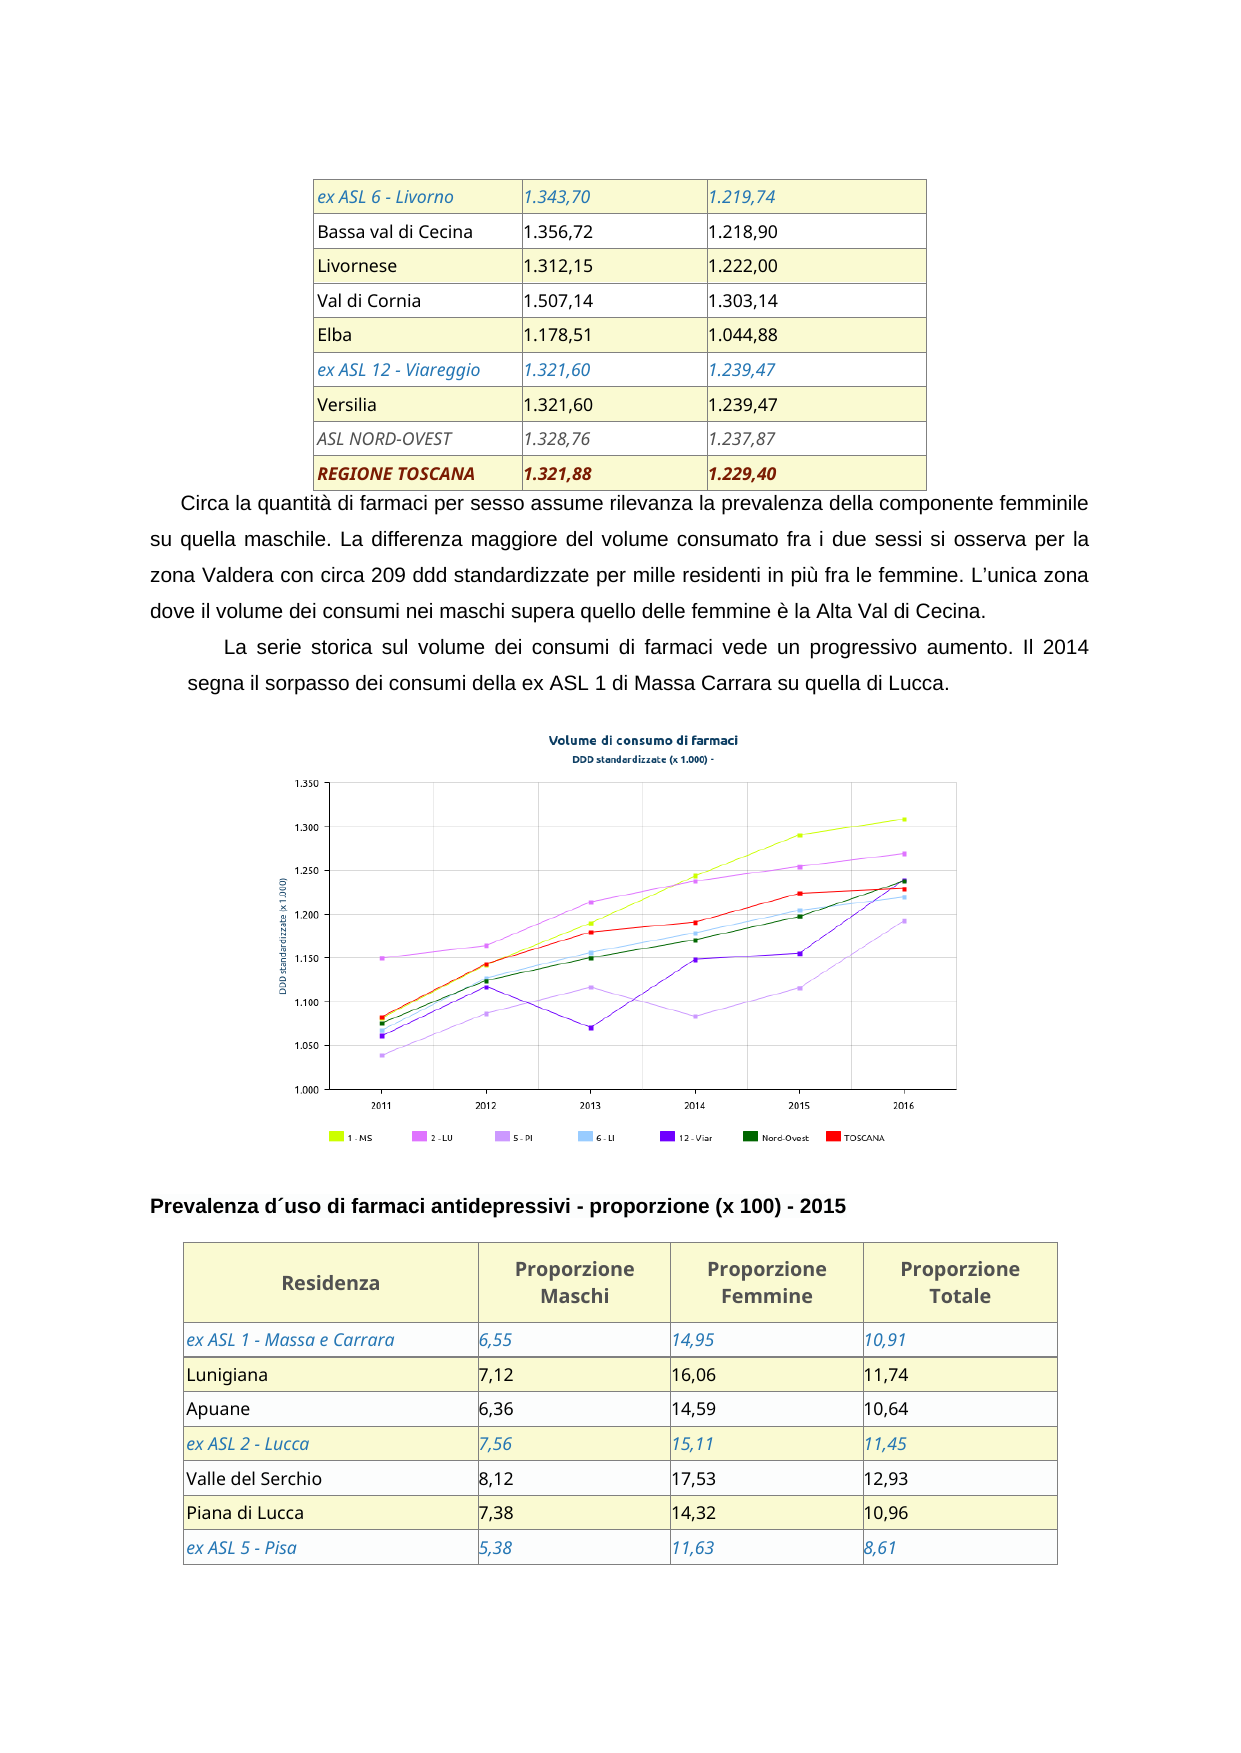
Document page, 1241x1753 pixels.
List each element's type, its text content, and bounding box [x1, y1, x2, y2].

table_cell ASL NORD-OVEST [314, 422, 522, 455]
table_cell 1.178,51 [523, 318, 707, 352]
table_cell Piana di Lucca [184, 1496, 478, 1529]
table_cell Elba [314, 318, 522, 352]
table_cell 11,63 [671, 1530, 863, 1564]
table_cell 8,61 [864, 1530, 1057, 1564]
table_cell Versilia [314, 387, 522, 421]
picture [282, 733, 974, 1142]
table_cell ex ASL 6 - Livorno [314, 180, 522, 213]
table_cell 12,93 [864, 1461, 1057, 1495]
table_cell 1.343,70 [523, 180, 707, 213]
table_cell 8,12 [479, 1461, 670, 1495]
table_cell 10,64 [864, 1392, 1057, 1426]
table_cell Valle del Serchio [184, 1461, 478, 1495]
table_cell 10,96 [864, 1496, 1057, 1529]
table_cell 6,36 [479, 1392, 670, 1426]
table_cell REGIONE TOSCANA [314, 456, 522, 490]
table_cell 14,59 [671, 1392, 863, 1426]
table_cell Lunigiana [184, 1358, 478, 1391]
table_cell ex ASL 2 - Lucca [184, 1427, 478, 1460]
table_cell 1.218,90 [708, 214, 926, 248]
table_cell 17,53 [671, 1461, 863, 1495]
table_cell ex ASL 1 - Massa e Carrara [184, 1323, 478, 1356]
table_cell 11,74 [864, 1358, 1057, 1391]
table_cell 10,91 [864, 1323, 1057, 1356]
table_cell 14,32 [671, 1496, 863, 1529]
table_cell 1.219,74 [708, 180, 926, 213]
table_cell 1.303,14 [708, 284, 926, 317]
table_cell 1.222,00 [708, 249, 926, 282]
table_cell 1.044,88 [708, 318, 926, 352]
table_cell Livornese [314, 249, 522, 282]
table_header Proporzione Maschi [479, 1243, 670, 1322]
table_cell 1.356,72 [523, 214, 707, 248]
table_cell 1.237,87 [708, 422, 926, 455]
table_cell 11,45 [864, 1427, 1057, 1460]
table_header Proporzione Totale [864, 1243, 1057, 1322]
table_cell 7,56 [479, 1427, 670, 1460]
table_cell 15,11 [671, 1427, 863, 1460]
table_header Residenza [184, 1243, 478, 1322]
table_cell 7,38 [479, 1496, 670, 1529]
table_cell 1.328,76 [523, 422, 707, 455]
table_cell 14,95 [671, 1323, 863, 1356]
table_cell Apuane [184, 1392, 478, 1426]
table_cell 1.321,60 [523, 387, 707, 421]
table_header Proporzione Femmine [671, 1243, 863, 1322]
table_cell Val di Cornia [314, 284, 522, 317]
table_cell 1.239,47 [708, 353, 926, 386]
table_cell ex ASL 5 - Pisa [184, 1530, 478, 1564]
text La serie storica sul volume dei consumi di farmaci vede un progressivo aumento. Il 2014 segna il sorpasso dei consumi della ex ASL 1 di Massa Carrara su quella di Lucca. [187, 635, 1090, 695]
text Prevalenza d´uso di farmaci antidepressivi - proporzione (x 100) - 2015 [150, 1194, 1090, 1218]
table_cell 1.321,60 [523, 353, 707, 386]
table_cell 6,55 [479, 1323, 670, 1356]
table_cell 5,38 [479, 1530, 670, 1564]
table_cell 1.312,15 [523, 249, 707, 282]
table_cell ex ASL 12 - Viareggio [314, 353, 522, 386]
table_cell 1.507,14 [523, 284, 707, 317]
table_cell 7,12 [479, 1358, 670, 1391]
table_cell 1.321,88 [523, 456, 707, 490]
table_cell 1.239,47 [708, 387, 926, 421]
text Circa la quantità di farmaci per sesso assume rilevanza la prevalenza della componente femminile su quella maschile. La differenza maggiore del volume consumato fra i due sessi si osserva per la zona Valdera con circa 209 ddd standardizzate per mille residenti in più fra le femmine. L’unica zona dove il volume dei consumi nei maschi supera quello delle femmine è la Alta Val di Cecina. [150, 491, 1090, 623]
table_cell 16,06 [671, 1358, 863, 1391]
table_cell 1.229,40 [708, 456, 926, 490]
table_cell Bassa val di Cecina [314, 214, 522, 248]
